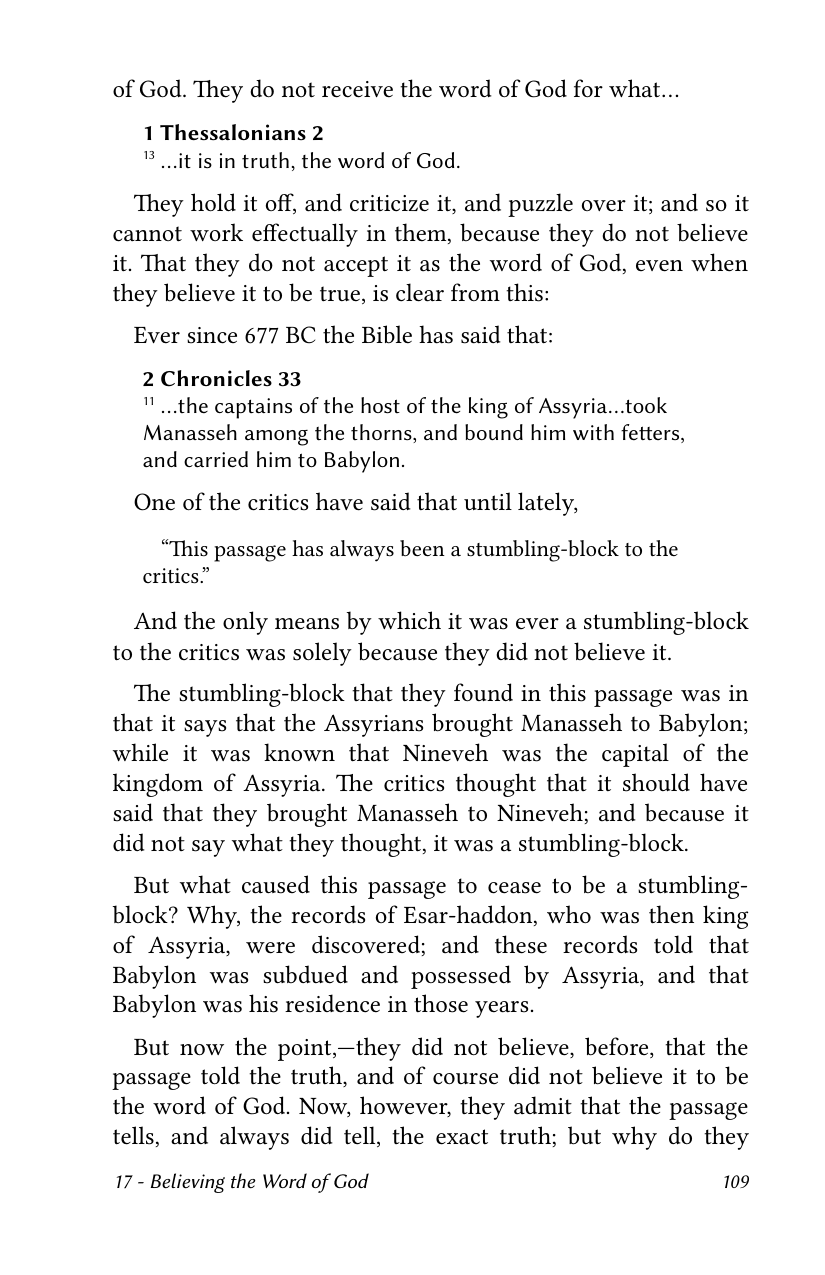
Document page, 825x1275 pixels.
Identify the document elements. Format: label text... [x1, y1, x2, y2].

text 1 Thessalonians 2 [142, 120, 750, 146]
text But now the point,—they did not believe, before, that the passage told the truth, and of course did not believe it to be the word of God. Now, however, they admit that the passage tells, and always did tell, the exact truth; but why do they [112, 1032, 750, 1151]
text of God. They do not receive the word of God for what… [112, 75, 750, 103]
text And the only means by which it was ever a stumbling-block to the critics was solely because they did not believe it. [112, 608, 750, 666]
text One of the critics have said that until lately, [112, 488, 750, 517]
text The stumbling-block that they found in this passage was in that it says that the Assyrians brought Manasseh to Babylon; while it was known that Nineveh was the capital of the kingdom of Assyria. The critics thought that it should have said that they brought Manasseh to Nineveh; and because it did not say what they thought, it was a stumbling-block. [112, 679, 750, 857]
text 11 ...the captains of the host of the king of Assyria...took Manasseh among the thorns, and bound him with fetters, and carried him to Babylon. [142, 393, 720, 473]
text Ever since 677 BC the Bible has said that: [112, 321, 750, 349]
text 2 Chronicles 33 [142, 366, 750, 392]
text 13 ...it is in truth, the word of God. [142, 147, 720, 174]
text But what caused this passage to cease to be a stumbling-block? Why, the records of Esar-haddon, who was then king of Assyria, were discovered; and these records told that Babylon was subdued and possessed by Assyria, and that Babylon was his residence in those years. [112, 871, 750, 1019]
text “This passage has always been a stumbling-block to the critics.” [142, 536, 720, 589]
text They hold it off, and criticize it, and puzzle over it; and so it cannot work effectually in them, because they do not believe it. That they do not accept it as the word of God, even when they believe it to be true, is clear from this: [112, 189, 750, 307]
